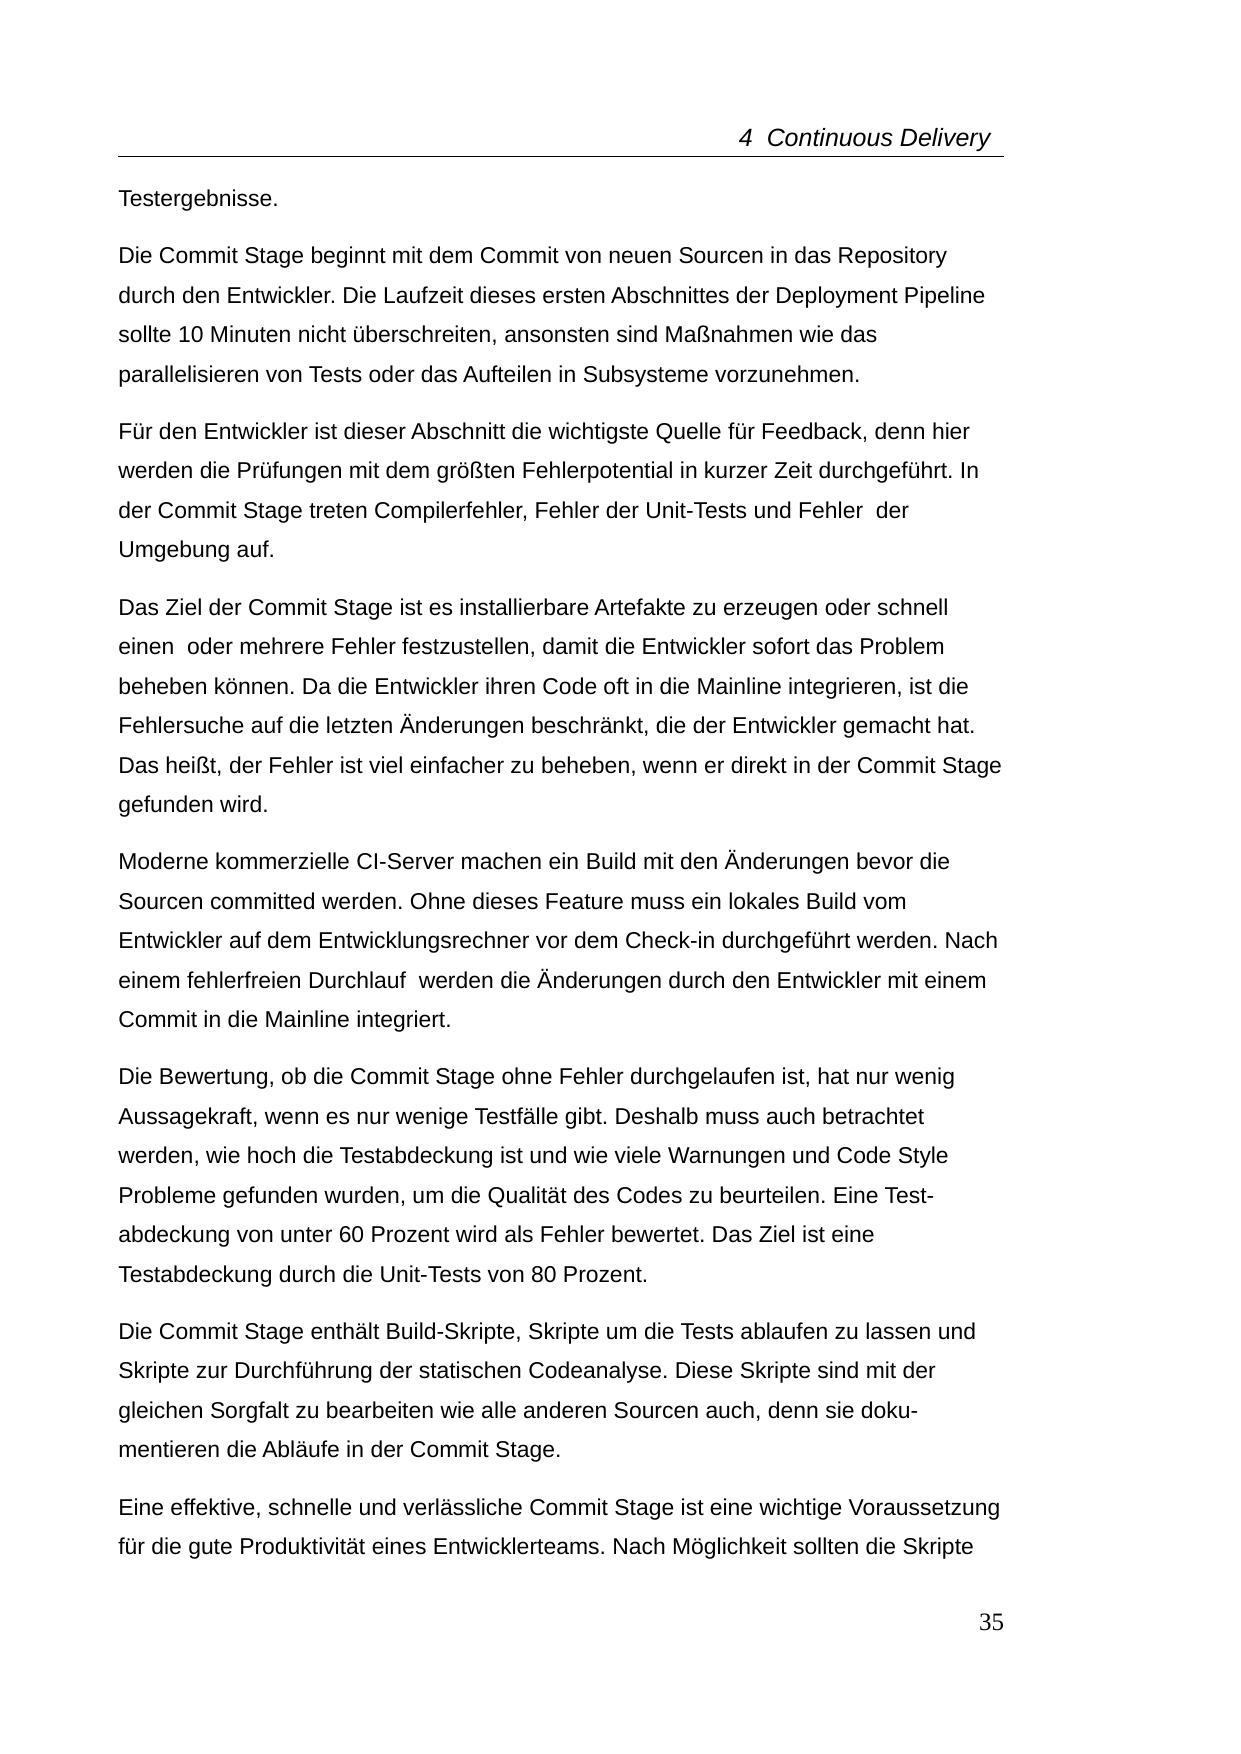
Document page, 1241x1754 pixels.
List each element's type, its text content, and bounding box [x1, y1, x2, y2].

text Testergebnisse. [118, 185, 1004, 212]
text Die Commit Stage enthält Build-Skripte, Skripte um die Tests ablaufen zu lassen und Skripte zur Durchführung der statischen Codeanalyse. Diese Skripte sind mit der gleichen Sorgfalt zu bearbeiten wie alle anderen Sourcen auch, denn sie doku-mentieren die Abläufe in der Commit Stage. [118, 1318, 1004, 1463]
text Für den Entwickler ist dieser Abschnitt die wichtigste Quelle für Feedback, denn hier werden die Prüfungen mit dem größten Fehlerpotential in kurzer Zeit durchgeführt. In der Commit Stage treten Compilerfehler, Fehler der Unit-Tests und Fehler der Umgebung auf. [118, 418, 1004, 563]
text Die Bewertung, ob die Commit Stage ohne Fehler durchgelaufen ist, hat nur wenig Aussagekraft, wenn es nur wenige Testfälle gibt. Deshalb muss auch betrachtet werden, wie hoch die Testabdeckung ist und wie viele Warnungen und Code Style Probleme gefunden wurden, um die Qualität des Codes zu beurteilen. Eine Test-abdeckung von unter 60 Prozent wird als Fehler bewertet. Das Ziel ist eine Testabdeckung durch die Unit-Tests von 80 Prozent. [118, 1063, 1004, 1287]
text Die Commit Stage beginnt mit dem Commit von neuen Sourcen in das Repository durch den Entwickler. Die Laufzeit dieses ersten Abschnittes der Deployment Pipeline sollte 10 Minuten nicht überschreiten, ansonsten sind Maßnahmen wie das parallelisieren von Tests oder das Aufteilen in Subsysteme vorzunehmen. [118, 242, 1004, 387]
text Das Ziel der Commit Stage ist es installierbare Artefakte zu erzeugen oder schnell einen oder mehrere Fehler festzustellen, damit die Entwickler sofort das Problem beheben können. Da die Entwickler ihren Code oft in die Mainline integrieren, ist die Fehlersuche auf die letzten Änderungen beschränkt, die der Entwickler gemacht hat. Das heißt, der Fehler ist viel einfacher zu beheben, wenn er direkt in der Commit Stage gefunden wird. [118, 594, 1004, 817]
text Moderne kommerzielle CI-Server machen ein Build mit den Änderungen bevor die Sourcen committed werden. Ohne dieses Feature muss ein lokales Build vom Entwickler auf dem Entwicklungsrechner vor dem Check-in durchgeführt werden. Nach einem fehlerfreien Durchlauf werden die Änderungen durch den Entwickler mit einem Commit in die Mainline integriert. [118, 848, 1004, 1032]
text Eine effektive, schnelle und verlässliche Commit Stage ist eine wichtige Voraussetzung für die gute Produktivität eines Entwicklerteams. Nach Möglichkeit sollten die Skripte [118, 1493, 1004, 1559]
